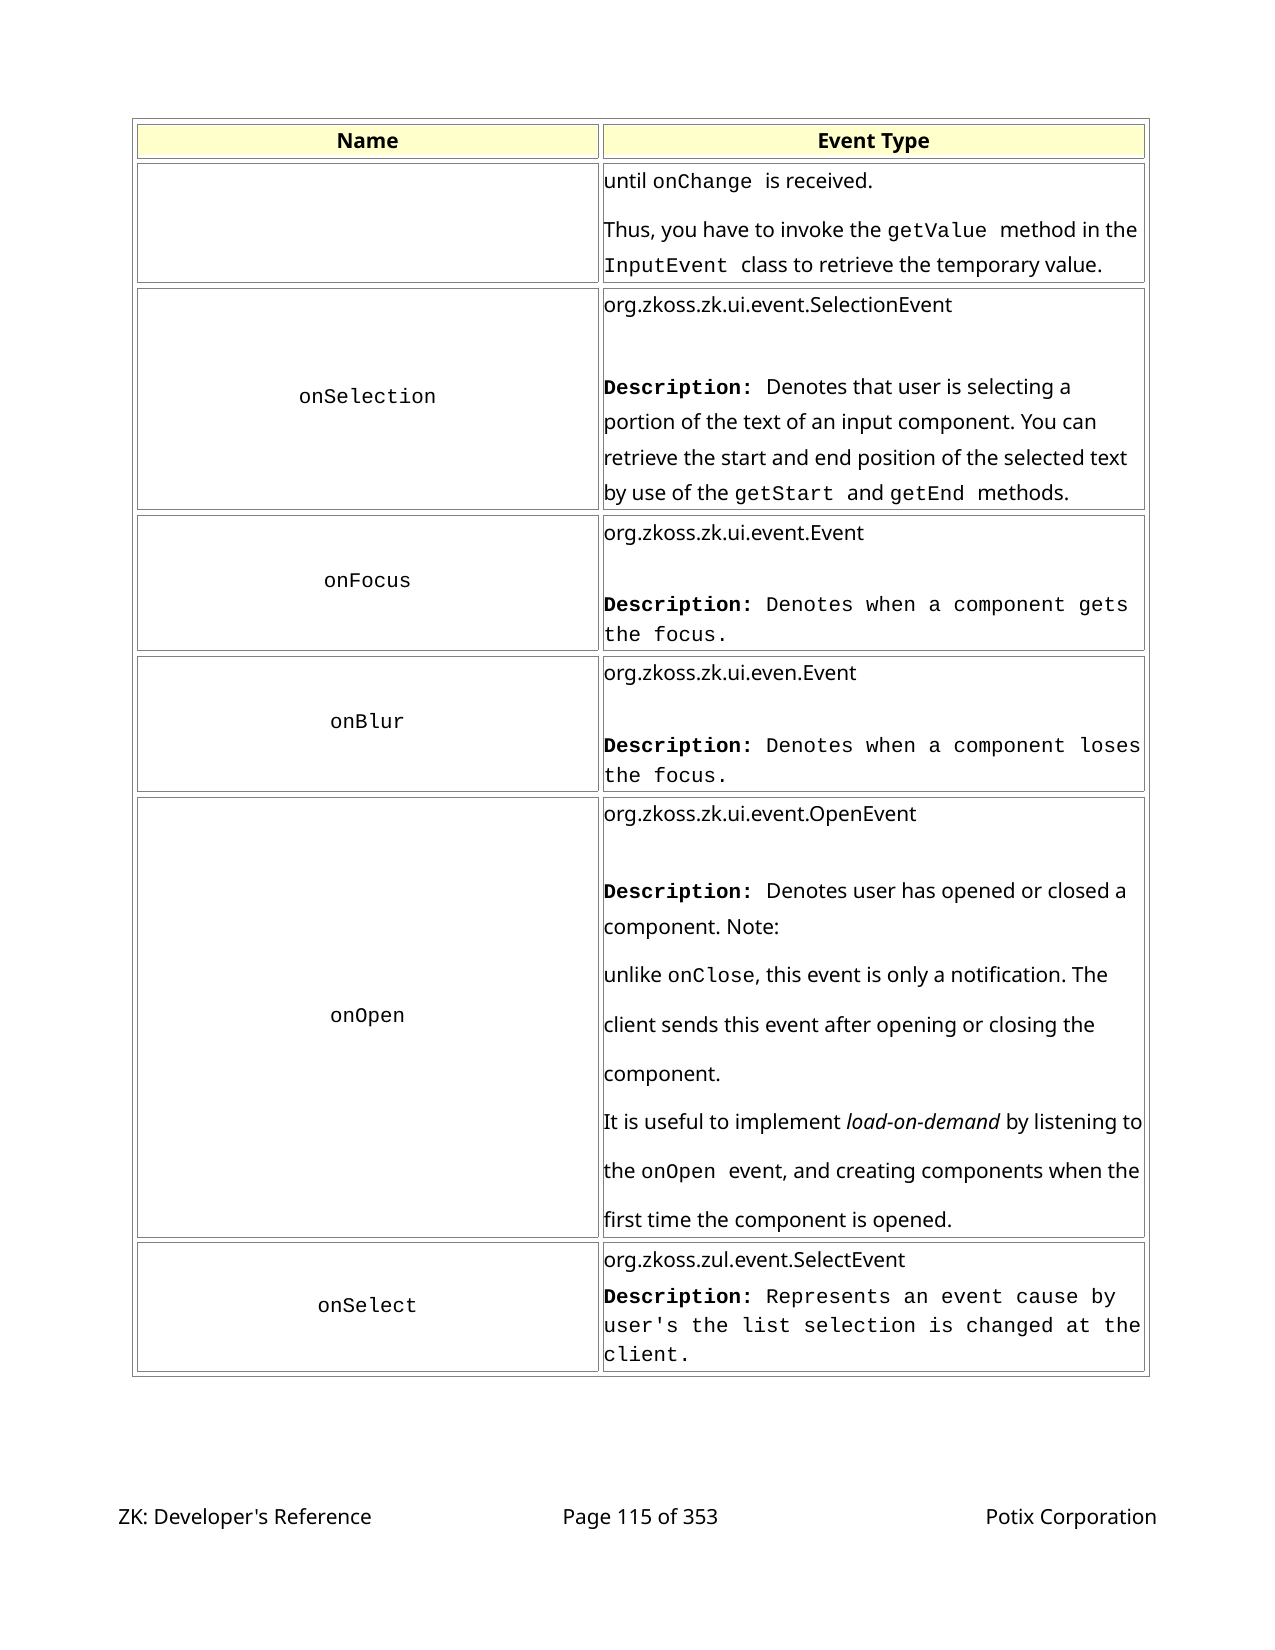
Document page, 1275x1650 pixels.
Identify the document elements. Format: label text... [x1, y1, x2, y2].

table_cell onBlur [134, 650, 600, 791]
table_cell org.zkoss.zk.ui.even.Event Description: Denotes when a component loses the focus. [600, 650, 1147, 791]
table_cell org.zkoss.zk.ui.event.SelectionEvent Description: Denotes that user is selecting a portion of the text of an input component. You can retrieve the start and end position of the selected text by use of the getStart and getEnd methods. [600, 282, 1147, 509]
table_cell org.zkoss.zk.ui.event.OpenEvent Description: Denotes user has opened or closed a component. Note: unlike onClose, this event is only a notification. The client sends this event after opening or closing the component. It is useful to implement load-on-demand by listening to the onOpen event, and creating components when the first time the component is opened. [600, 791, 1147, 1237]
table_cell until onChange is received. Thus, you have to invoke the getValue method in the InputEvent class to retrieve the temporary value. [600, 158, 1147, 282]
table_header Event Type [600, 119, 1147, 158]
table_cell onSelect [134, 1237, 600, 1371]
table_cell [134, 158, 600, 282]
table_cell onOpen [134, 791, 600, 1237]
table_cell onSelection [134, 282, 600, 509]
table_header Name [134, 119, 600, 158]
table_cell onFocus [134, 509, 600, 650]
table_cell org.zkoss.zk.ui.event.Event Description: Denotes when a component gets the focus. [600, 509, 1147, 650]
table_cell org.zkoss.zul.event.SelectEvent Description: Represents an event cause by user's the list selection is changed at the client. [600, 1237, 1147, 1371]
